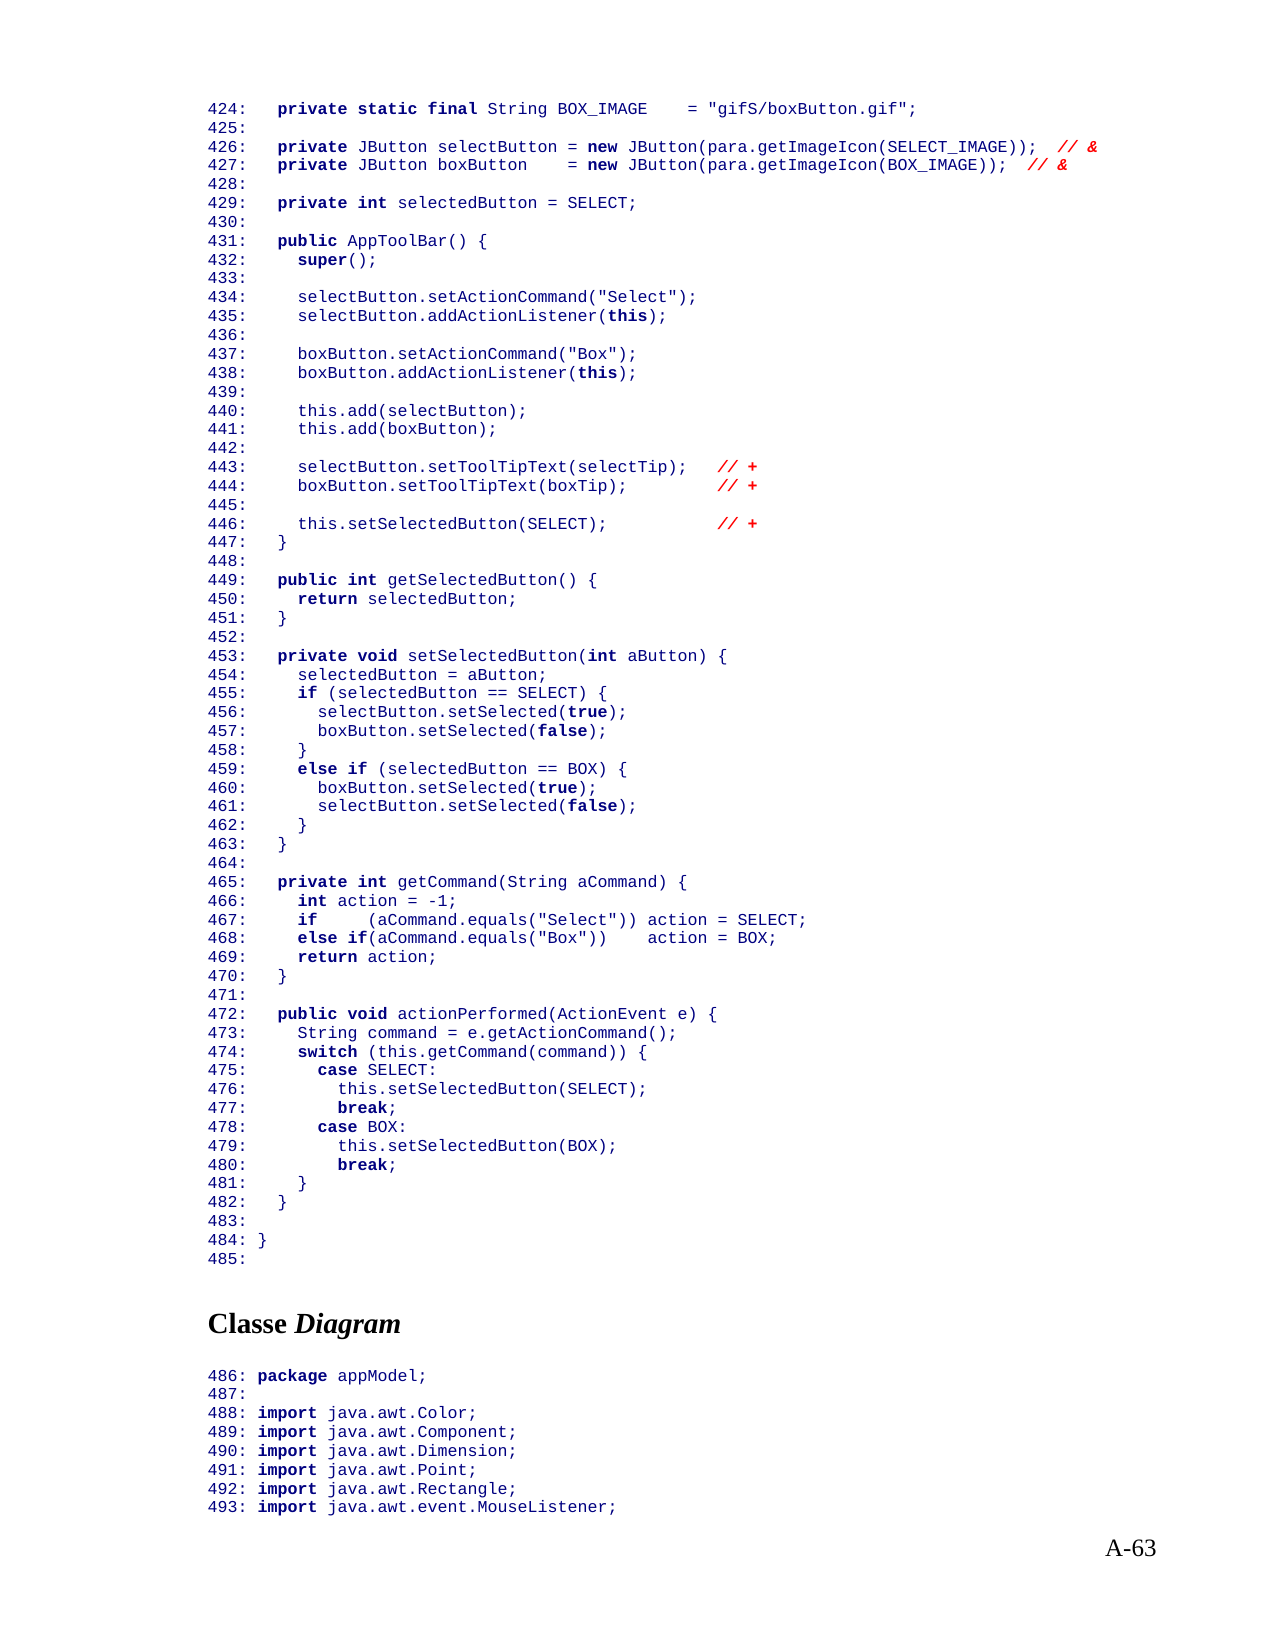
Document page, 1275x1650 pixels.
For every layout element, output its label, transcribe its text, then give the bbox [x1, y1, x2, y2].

text 431: public AppToolBar() { [207, 232, 1156, 251]
text 479: this.setSelectedButton(BOX); [207, 1137, 1156, 1156]
text 462: } [207, 817, 1156, 836]
text 432: super(); [207, 251, 1156, 270]
text 457: boxButton.setSelected(false); [207, 723, 1156, 741]
text 448: [207, 553, 1156, 572]
text 454: selectedButton = aButton; [207, 666, 1156, 685]
text 465: private int getCommand(String aCommand) { [207, 873, 1156, 892]
text 472: public void actionPerformed(ActionEvent e) { [207, 1005, 1156, 1024]
text 473: String command = e.getActionCommand(); [207, 1024, 1156, 1043]
text 446: this.setSelectedButton(SELECT); // + [207, 515, 1156, 534]
text 435: selectButton.addActionListener(this); [207, 308, 1156, 327]
text 461: selectButton.setSelected(false); [207, 798, 1156, 817]
text 493: import java.awt.event.MouseListener; [207, 1499, 1156, 1518]
text 458: } [207, 741, 1156, 760]
text 451: } [207, 609, 1156, 628]
text 438: boxButton.addActionListener(this); [207, 364, 1156, 383]
text 439: [207, 383, 1156, 402]
text 478: case BOX: [207, 1118, 1156, 1137]
text 467: if (aCommand.equals("Select")) action = SELECT; [207, 911, 1156, 930]
text 428: [207, 176, 1156, 195]
text 470: } [207, 968, 1156, 987]
text 483: [207, 1213, 1156, 1232]
text 474: switch (this.getCommand(command)) { [207, 1043, 1156, 1062]
text 475: case SELECT: [207, 1062, 1156, 1081]
text 485: [207, 1251, 1156, 1269]
text 450: return selectedButton; [207, 591, 1156, 609]
text 468: else if(aCommand.equals("Box")) action = BOX; [207, 930, 1156, 949]
text 481: } [207, 1175, 1156, 1194]
text 437: boxButton.setActionCommand("Box"); [207, 346, 1156, 364]
text 466: int action = -1; [207, 892, 1156, 911]
text 476: this.setSelectedButton(SELECT); [207, 1081, 1156, 1100]
text 489: import java.awt.Component; [207, 1424, 1156, 1442]
text 442: [207, 440, 1156, 459]
text 430: [207, 213, 1156, 232]
text 426: private JButton selectButton = new JButton(para.getImageIcon(SELECT_IMAGE)); // & [207, 138, 1156, 157]
text 482: } [207, 1194, 1156, 1213]
text 429: private int selectedButton = SELECT; [207, 195, 1156, 213]
text 440: this.add(selectButton); [207, 402, 1156, 421]
text 447: } [207, 534, 1156, 553]
text 456: selectButton.setSelected(true); [207, 704, 1156, 723]
text 449: public int getSelectedButton() { [207, 572, 1156, 591]
text 488: import java.awt.Color; [207, 1405, 1156, 1424]
text 452: [207, 628, 1156, 647]
text 486: package appModel; [207, 1367, 1156, 1386]
text 487: [207, 1386, 1156, 1405]
text 427: private JButton boxButton = new JButton(para.getImageIcon(BOX_IMAGE)); // & [207, 157, 1156, 176]
text 469: return action; [207, 949, 1156, 968]
text 434: selectButton.setActionCommand("Select"); [207, 289, 1156, 308]
text 492: import java.awt.Rectangle; [207, 1480, 1156, 1499]
text 453: private void setSelectedButton(int aButton) { [207, 647, 1156, 666]
text 443: selectButton.setToolTipText(selectTip); // + [207, 459, 1156, 477]
text 424: private static final String BOX_IMAGE = "gifS/boxButton.gif"; [207, 100, 1156, 119]
text 460: boxButton.setSelected(true); [207, 779, 1156, 798]
text 459: else if (selectedButton == BOX) { [207, 760, 1156, 779]
text 464: [207, 854, 1156, 873]
text 490: import java.awt.Dimension; [207, 1442, 1156, 1461]
text 425: [207, 119, 1156, 138]
text 436: [207, 327, 1156, 346]
text 477: break; [207, 1100, 1156, 1118]
text 445: [207, 496, 1156, 515]
text 480: break; [207, 1156, 1156, 1175]
text Classe Diagram [207, 1307, 1156, 1339]
text 484: } [207, 1232, 1156, 1251]
text 441: this.add(boxButton); [207, 421, 1156, 440]
text 471: [207, 987, 1156, 1005]
text 463: } [207, 836, 1156, 854]
text 444: boxButton.setToolTipText(boxTip); // + [207, 477, 1156, 496]
text 491: import java.awt.Point; [207, 1461, 1156, 1480]
text 433: [207, 270, 1156, 289]
text 455: if (selectedButton == SELECT) { [207, 685, 1156, 704]
